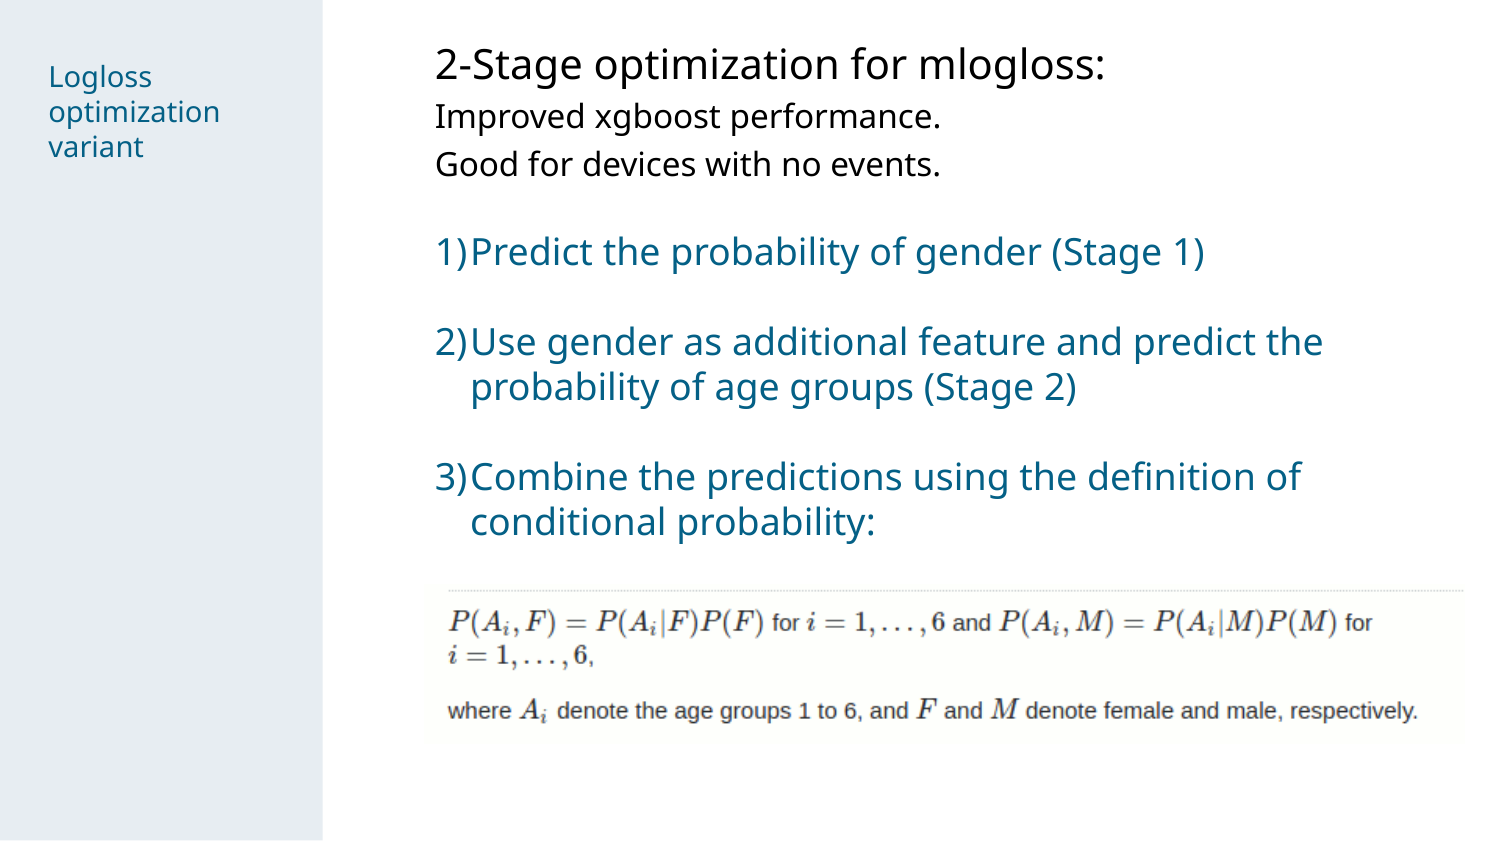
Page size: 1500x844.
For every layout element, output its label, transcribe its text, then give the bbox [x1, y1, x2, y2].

text_box [0, 0, 323, 841]
text_box 2-Stage optimization for mlogloss: Improved xgboost performance. Good for devices with no events. Predict the probability of gender (Stage 1) Use gender as additional feature and predict the probability of age groups (Stage 2) Combine the predictions using the definition of conditional probability: [420, 30, 1383, 844]
text_box Logloss optimization variant [33, 50, 292, 171]
picture [424, 584, 1465, 744]
